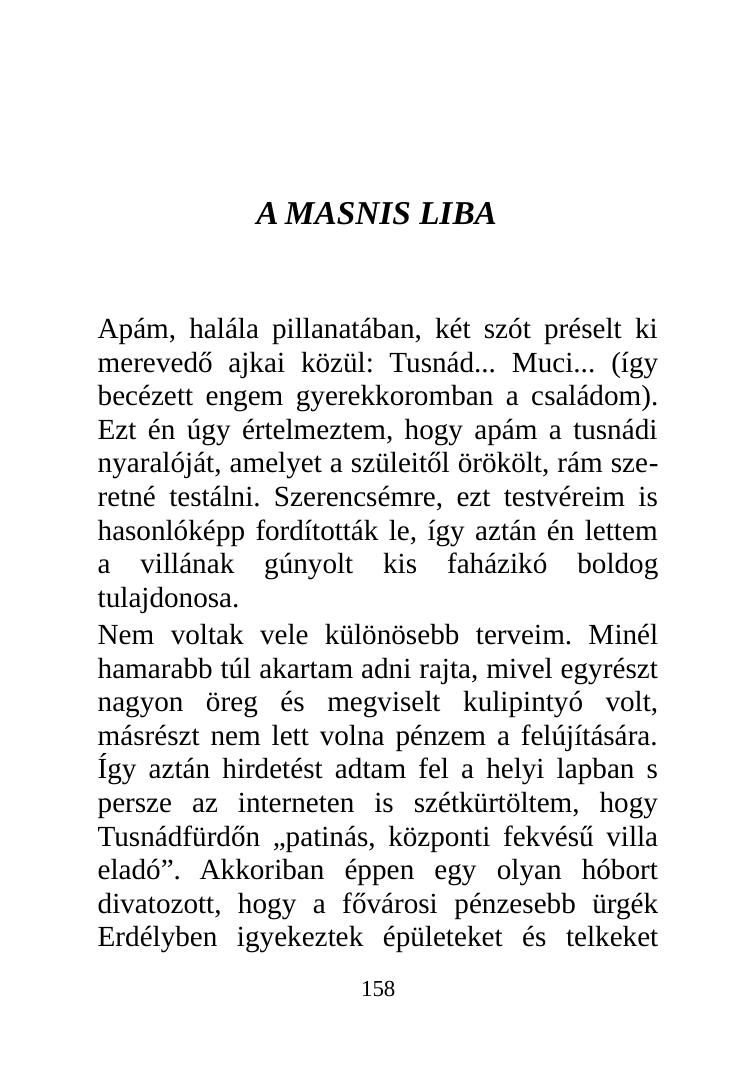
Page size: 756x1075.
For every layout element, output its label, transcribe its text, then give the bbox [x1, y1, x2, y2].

text A MASNIS LIBA [97, 193, 658, 232]
text Nem voltak vele különösebb terveim. Minél hamarabb túl akartam adni rajta, mivel egyrészt nagyon öreg és megviselt kulipintyó volt, másrészt nem lett volna pénzem a felújítására. Így aztán hirdetést adtam fel a helyi lapban s persze az interneten is szétkürtöltem, hogy Tusnádfürdőn „patinás, központi fekvésű villa eladó”. Akkoriban éppen egy olyan hóbort divatozott, hogy a fővárosi pénzesebb ürgék Erdélyben igyekeztek épületeket és telkeket [97, 617, 658, 953]
text Apám, halála pillanatában, két szót préselt ki merevedő ajkai közül: Tusnád... Muci... (így becézett engem gyerekkoromban a családom). Ezt én úgy értelmeztem, hogy apám a tusnádi nyaralóját, amelyet a szüleitől örökölt, rám sze­retné testálni. Szerencsémre, ezt testvéreim is hasonlóképp fordították le, így aztán én lettem a villának gúnyolt kis faházikó boldog tulajdonosa. [97, 311, 658, 613]
